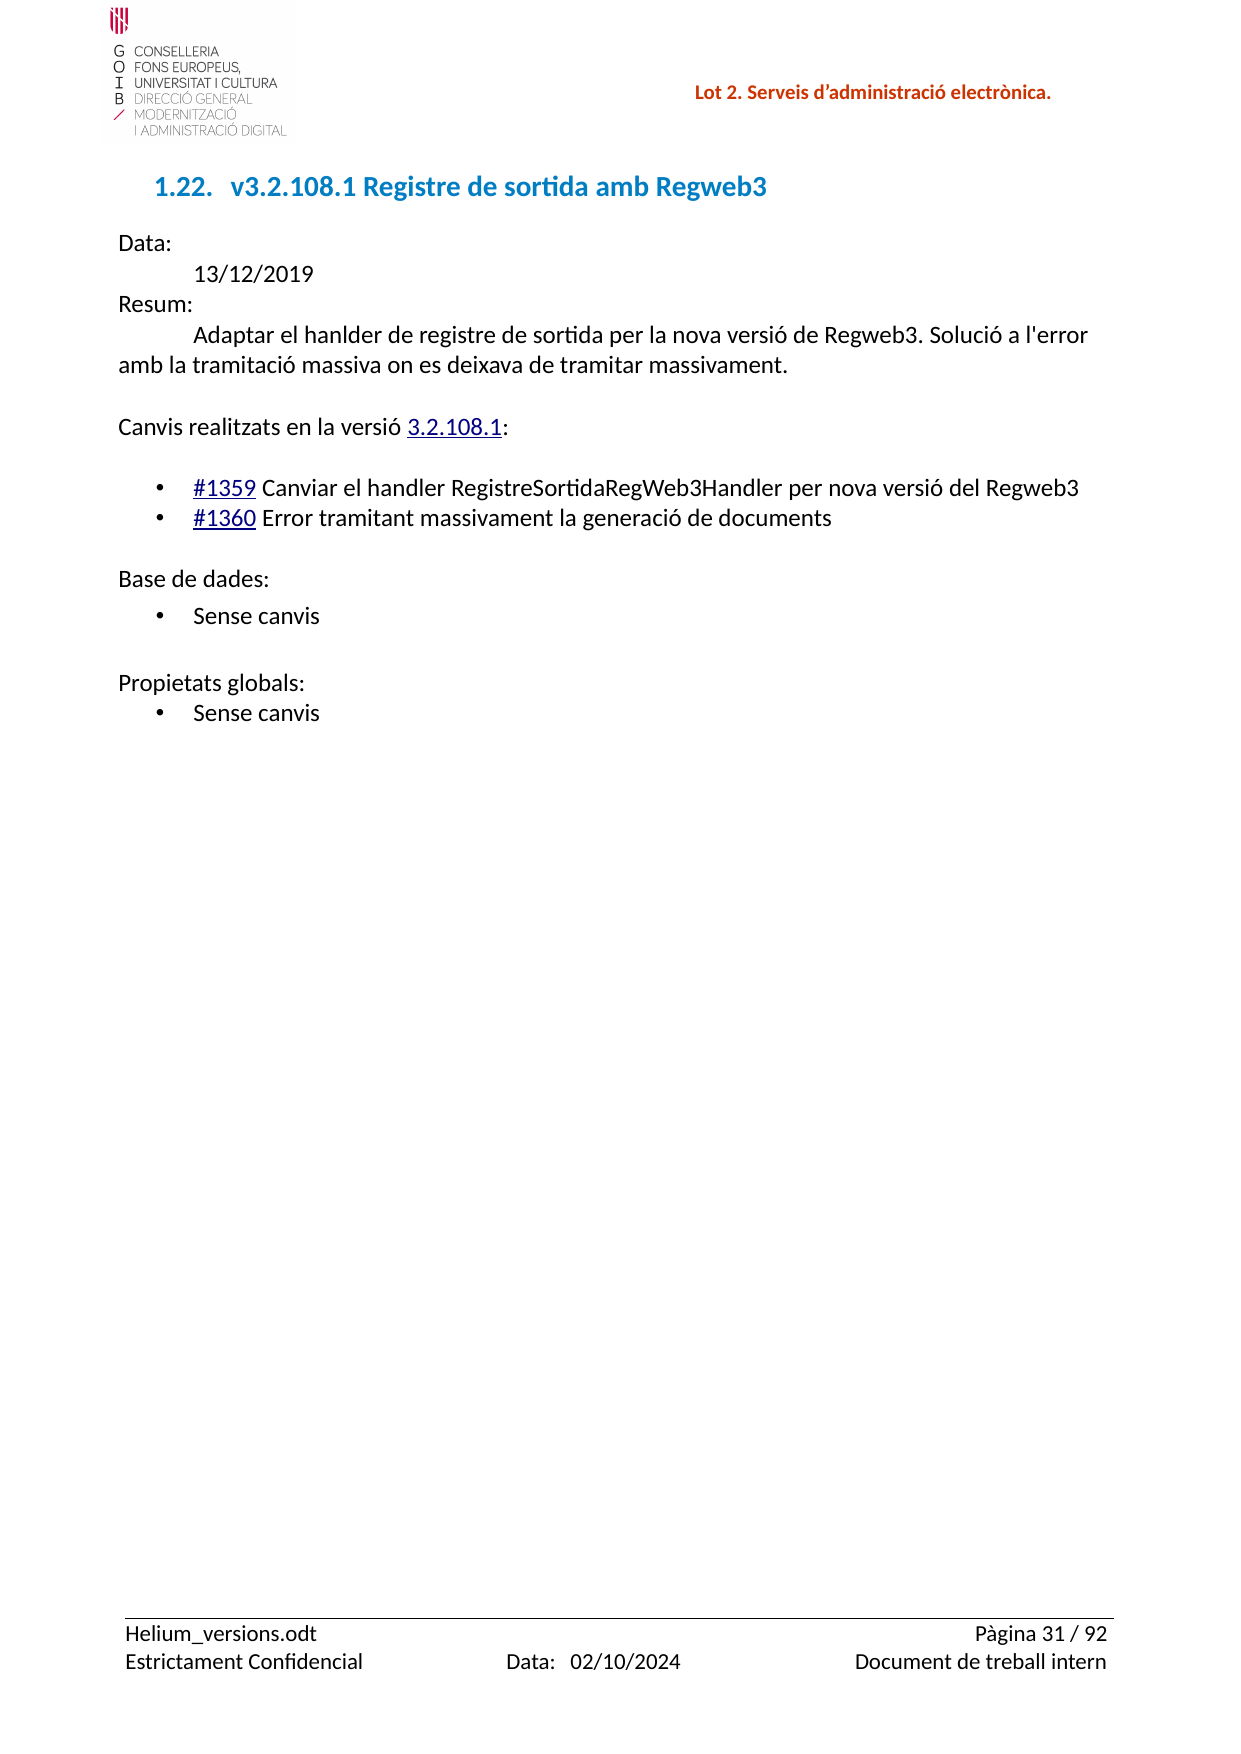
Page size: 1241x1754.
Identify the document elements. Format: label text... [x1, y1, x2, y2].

text Data: [118, 228, 1122, 258]
list Sense canvis [156, 697, 1122, 728]
text Base de dades: [118, 563, 1122, 594]
text Propietats globals: [118, 667, 1122, 697]
list #1360 Error tramitant massivament la generació de documents [156, 502, 1122, 533]
list Sense canvis [156, 600, 1122, 630]
text Adaptar el hanlder de registre de sortida per la nova versió de Regweb3. Solució a l'error amb la tramitació massiva on es deixava de tramitar massivament. [118, 319, 1122, 380]
text Canvis realitzats en la versió 3.2.108.1: [118, 411, 1122, 441]
subtitle v3.2.108.1 Registre de sortida amb Regweb3 [153, 168, 1122, 204]
text Resum: [118, 289, 1122, 319]
picture [100, 0, 297, 144]
text 13/12/2019 [118, 258, 1122, 289]
list #1359 Canviar el handler RegistreSortidaRegWeb3Handler per nova versió del Regweb3 [156, 472, 1122, 502]
